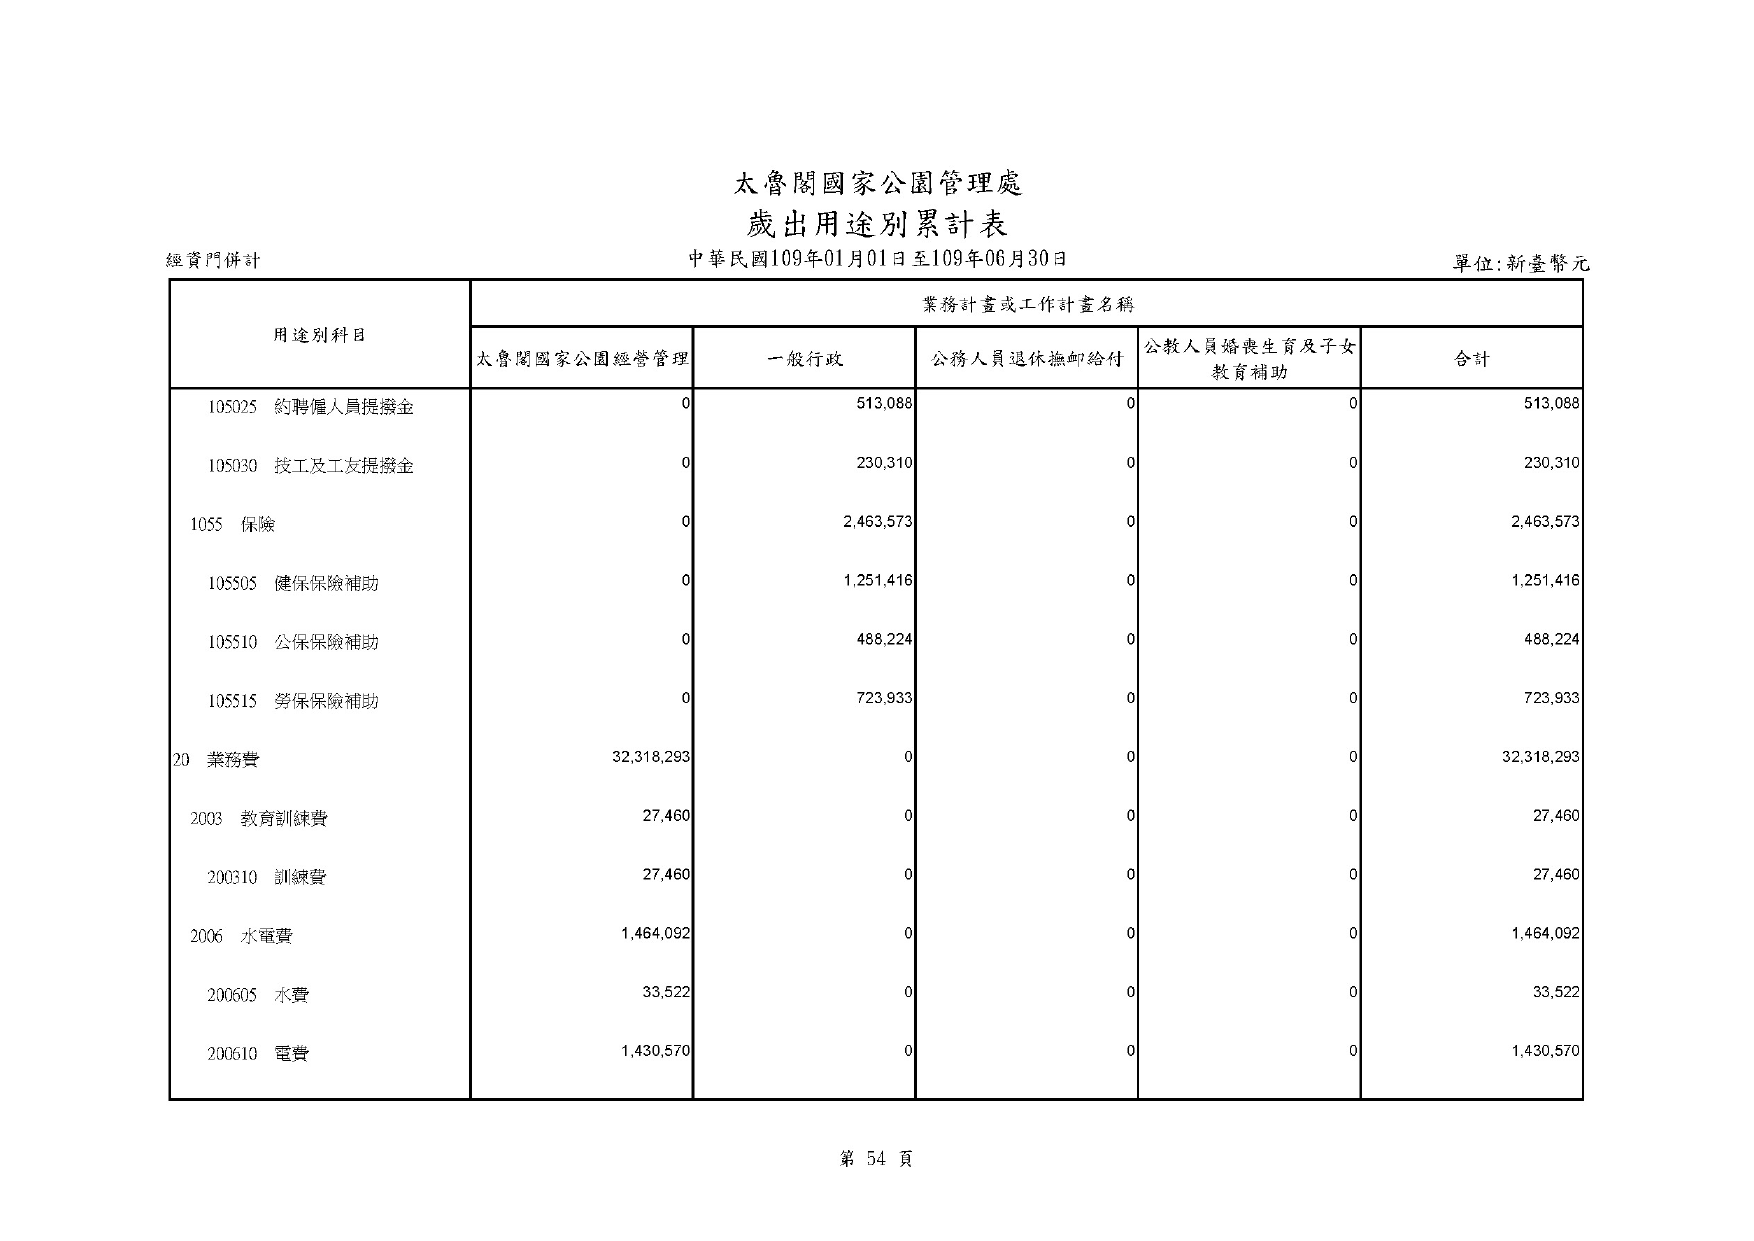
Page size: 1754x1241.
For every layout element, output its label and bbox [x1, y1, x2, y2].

picture [59, 59, 1695, 1216]
